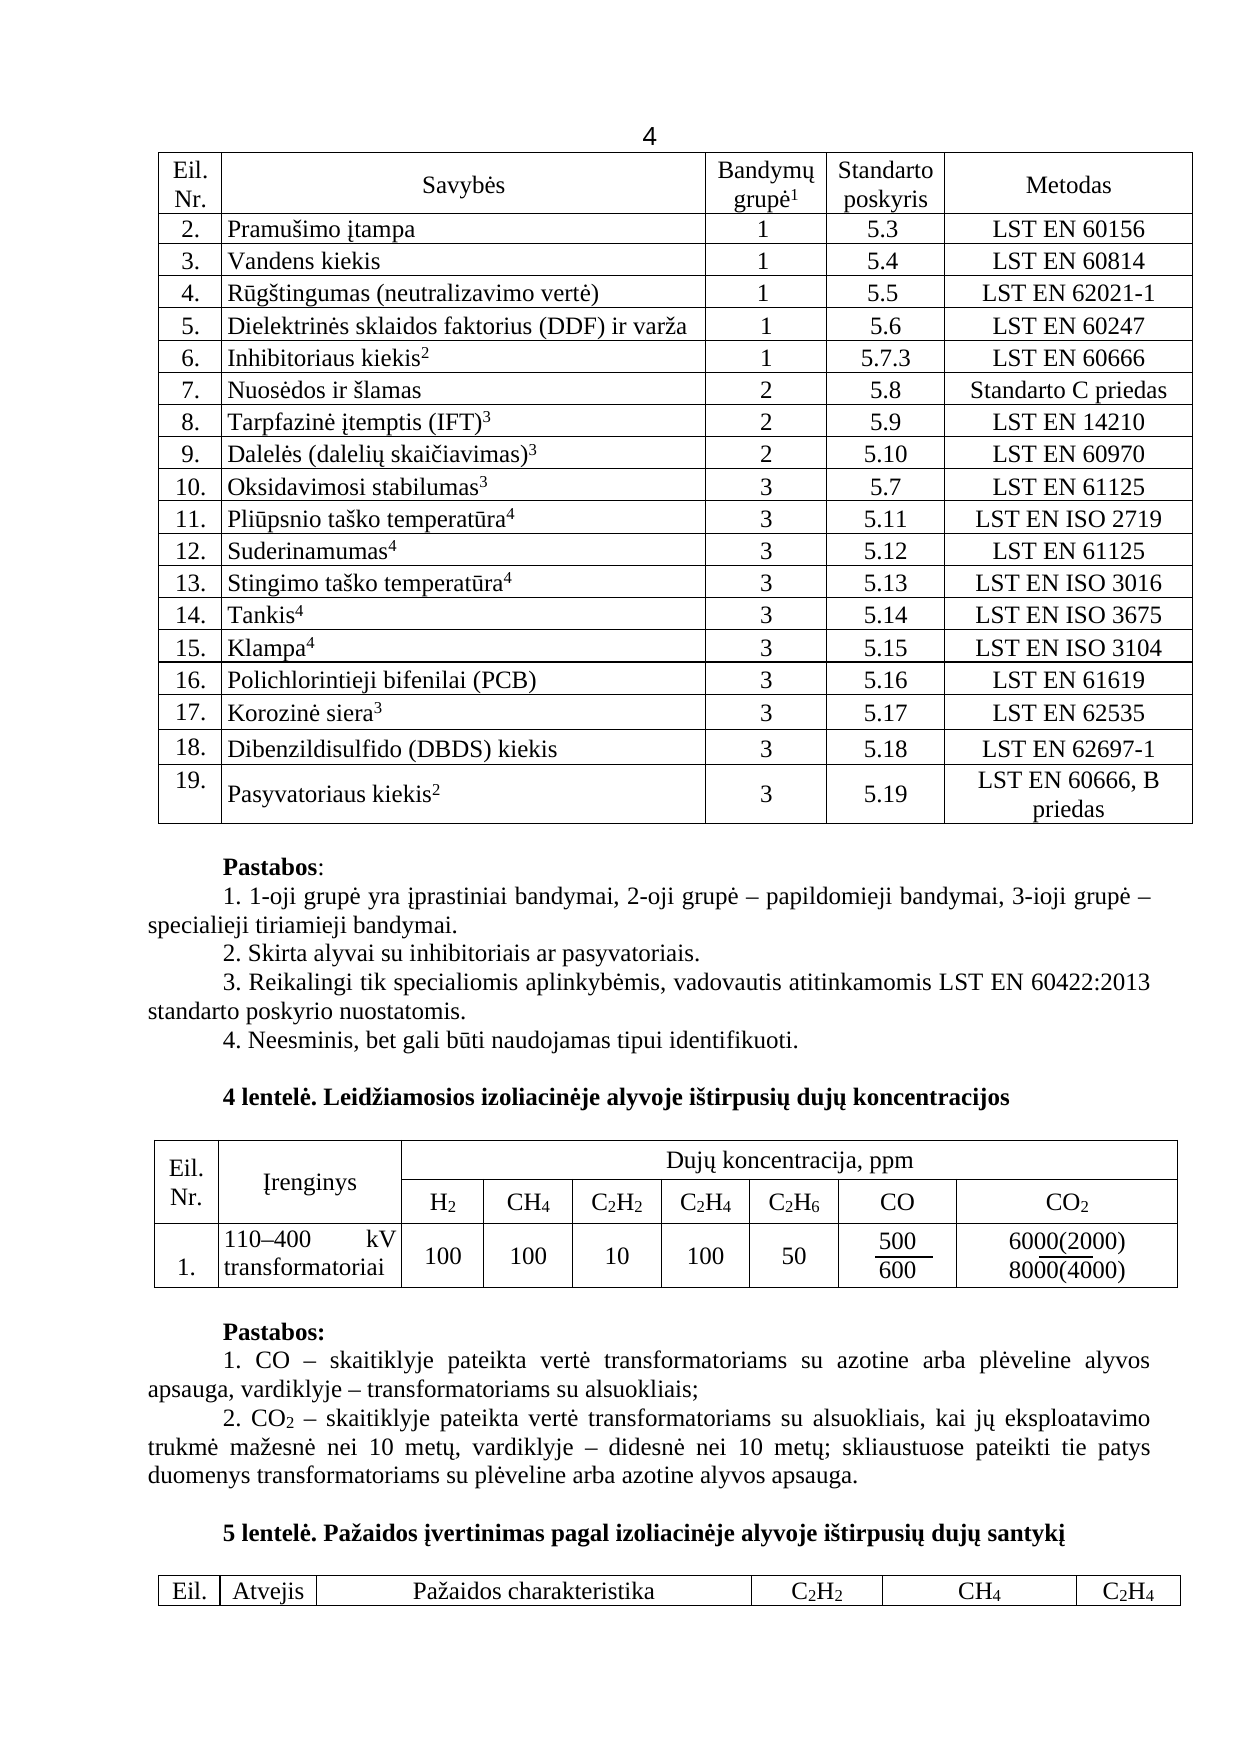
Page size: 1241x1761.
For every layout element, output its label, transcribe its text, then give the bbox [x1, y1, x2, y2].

table_header Eil. Nr. [159, 153, 221, 213]
table_cell 6. [159, 341, 221, 372]
table_cell 1 [706, 214, 826, 243]
table_cell 5.10 [827, 437, 944, 468]
table_cell Suderinamumas4 [222, 534, 705, 565]
table_cell 11. [159, 501, 221, 533]
table_cell 19. [159, 765, 221, 822]
table_cell 17. [159, 695, 221, 729]
table_header C2H4 [1077, 1576, 1180, 1605]
table_cell CO2 [957, 1180, 1177, 1223]
table_cell 1. [155, 1224, 218, 1287]
text Pastabos: [148, 1317, 1152, 1345]
table_cell Pramušimo įtampa [222, 214, 705, 243]
table_cell 2 [706, 437, 826, 468]
table_cell Tarpfazinė įtemptis (IFT)3 [222, 405, 705, 436]
table_cell 3 [706, 534, 826, 565]
table_cell 5.7.3 [827, 341, 944, 372]
text 3. Reikalingi tik specialiomis aplinkybėmis, vadovautis atitinkamomis LST EN 60422:2013 standarto poskyrio nuostatomis. [148, 967, 1152, 1025]
table_cell Pliūpsnio taško temperatūra4 [222, 501, 705, 533]
table_cell H2 [402, 1180, 483, 1223]
table_cell LST EN ISO 3104 [945, 630, 1192, 661]
table_cell LST EN 61125 [945, 469, 1192, 500]
table_header C2H2 [752, 1576, 882, 1605]
table_cell 5.15 [827, 630, 944, 661]
table_header Metodas [945, 153, 1192, 213]
text 1. 1-oji grupė yra įprastiniai bandymai, 2-oji grupė – papildomieji bandymai, 3-ioji grupė – specialieji tiriamieji bandymai. [148, 881, 1152, 938]
table_cell 2 [706, 373, 826, 404]
table_cell 3 [706, 630, 826, 661]
table_cell Tankis4 [222, 598, 705, 629]
table_cell 5.12 [827, 534, 944, 565]
table_cell 5.8 [827, 373, 944, 404]
table_cell Inhibitoriaus kiekis2 [222, 341, 705, 372]
text Pastabos: [148, 852, 1152, 881]
table_cell Oksidavimosi stabilumas3 [222, 469, 705, 500]
table_cell 50 [750, 1224, 838, 1287]
table_cell LST EN 62021-1 [945, 276, 1192, 307]
table_cell 1 [706, 308, 826, 339]
table_cell Korozinė siera3 [222, 695, 705, 729]
table_cell 13. [159, 566, 221, 597]
table_cell 6000(2000) 8000(4000) [957, 1224, 1177, 1287]
table_cell LST EN 60666 [945, 341, 1192, 372]
table_cell 3 [706, 501, 826, 533]
table_cell 5.19 [827, 765, 944, 822]
table_cell LST EN 62535 [945, 695, 1192, 729]
table_cell 3 [706, 469, 826, 500]
table_cell LST EN 60247 [945, 308, 1192, 339]
text 5 lentelė. Pažaidos įvertinimas pagal izoliacinėje alyvoje ištirpusių dujų santykį [148, 1518, 1152, 1547]
table_header Eil. [159, 1576, 219, 1605]
table_cell 2. [159, 214, 221, 243]
table_cell LST EN ISO 3675 [945, 598, 1192, 629]
table_cell 100 [402, 1224, 483, 1287]
table_cell 8. [159, 405, 221, 436]
table_cell 3 [706, 730, 826, 764]
table_cell LST EN 60970 [945, 437, 1192, 468]
table_cell Rūgštingumas (neutralizavimo vertė) [222, 276, 705, 307]
table_cell 5.13 [827, 566, 944, 597]
table_header Eil. Nr. [155, 1141, 218, 1223]
table_cell 4. [159, 276, 221, 307]
table_cell 7. [159, 373, 221, 404]
table_cell 10. [159, 469, 221, 500]
table_cell 3. [159, 244, 221, 275]
table_cell Stingimo taško temperatūra4 [222, 566, 705, 597]
table_cell 100 [662, 1224, 749, 1287]
table_cell 5.5 [827, 276, 944, 307]
table_cell C2H2 [573, 1180, 661, 1223]
table_cell Klampa4 [222, 630, 705, 661]
table_cell 3 [706, 566, 826, 597]
table_header Bandymų grupė1 [706, 153, 826, 213]
table_cell 1 [706, 341, 826, 372]
table_cell CO [839, 1180, 956, 1223]
table_cell 1 [706, 244, 826, 275]
text 1. CO – skaitiklyje pateikta vertė transformatoriams su azotine arba plėveline alyvos apsauga, vardiklyje – transformatoriams su alsuokliais; [148, 1345, 1152, 1403]
table_cell 1 [706, 276, 826, 307]
table_cell LST EN 60156 [945, 214, 1192, 243]
table_header Įrenginys [219, 1141, 401, 1223]
table_cell LST EN 61619 [945, 663, 1192, 693]
table_cell 5.17 [827, 695, 944, 729]
table_cell 100 [484, 1224, 572, 1287]
table_cell 5.16 [827, 663, 944, 693]
table_cell LST EN ISO 3016 [945, 566, 1192, 597]
table_cell 9. [159, 437, 221, 468]
table_cell LST EN 14210 [945, 405, 1192, 436]
table_cell 5.14 [827, 598, 944, 629]
table_cell Pasyvatoriaus kiekis2 [222, 765, 705, 822]
table_cell 5.9 [827, 405, 944, 436]
table_cell Standarto C priedas [945, 373, 1192, 404]
table_cell 3 [706, 663, 826, 693]
table_cell 5. [159, 308, 221, 339]
text 2. Skirta alyvai su inhibitoriais ar pasyvatoriais. [148, 938, 1152, 967]
table_header Atvejis [221, 1576, 316, 1605]
table_cell Nuosėdos ir šlamas [222, 373, 705, 404]
table_cell LST EN 61125 [945, 534, 1192, 565]
table_cell 3 [706, 695, 826, 729]
table_cell LST EN 60814 [945, 244, 1192, 275]
text 2. CO2 – skaitiklyje pateikta vertė transformatoriams su alsuokliais, kai jų eksploatavimo trukmė mažesnė nei 10 metų, vardiklyje – didesnė nei 10 metų; skliaustuose pateikti tie patys duomenys transformatoriams su plėveline arba azotine alyvos apsauga. [148, 1403, 1152, 1489]
table_cell C2H6 [750, 1180, 838, 1223]
table_cell 5.18 [827, 730, 944, 764]
table_cell 5.7 [827, 469, 944, 500]
table_header Savybės [222, 153, 705, 213]
table_cell 15. [159, 630, 221, 661]
table_cell Vandens kiekis [222, 244, 705, 275]
table_cell LST EN 62697-1 [945, 730, 1192, 764]
table_cell LST EN 60666, B priedas [945, 765, 1192, 822]
table_cell 14. [159, 598, 221, 629]
table_header Standarto poskyris [827, 153, 944, 213]
table_cell 5.11 [827, 501, 944, 533]
table_cell 16. [159, 663, 221, 693]
table_cell 5.3 [827, 214, 944, 243]
table_cell 110–400 kV transformatoriai [219, 1224, 401, 1287]
table_cell LST EN ISO 2719 [945, 501, 1192, 533]
text 4 lentelė. Leidžiamosios izoliacinėje alyvoje ištirpusių dujų koncentracijos [148, 1082, 1152, 1111]
table_cell Polichlorintieji bifenilai (PCB) [222, 663, 705, 693]
table_header Dujų koncentracija, ppm [402, 1141, 1177, 1179]
table_cell C2H4 [662, 1180, 749, 1223]
table_cell 12. [159, 534, 221, 565]
table_cell 3 [706, 598, 826, 629]
table_cell 5.4 [827, 244, 944, 275]
table_header CH4 [883, 1576, 1076, 1605]
table_cell 5.6 [827, 308, 944, 339]
table_cell Dibenzildisulfido (DBDS) kiekis [222, 730, 705, 764]
table_cell 500 600 [839, 1224, 956, 1287]
table_cell 18. [159, 730, 221, 764]
text 4. Neesminis, bet gali būti naudojamas tipui identifikuoti. [148, 1025, 1152, 1053]
table_cell CH4 [484, 1180, 572, 1223]
table_cell 10 [573, 1224, 661, 1287]
table_cell Dielektrinės sklaidos faktorius (DDF) ir varža [222, 308, 705, 339]
table_cell Dalelės (dalelių skaičiavimas)3 [222, 437, 705, 468]
table_cell 3 [706, 765, 826, 822]
table_cell 2 [706, 405, 826, 436]
table_header Pažaidos charakteristika [317, 1576, 751, 1605]
